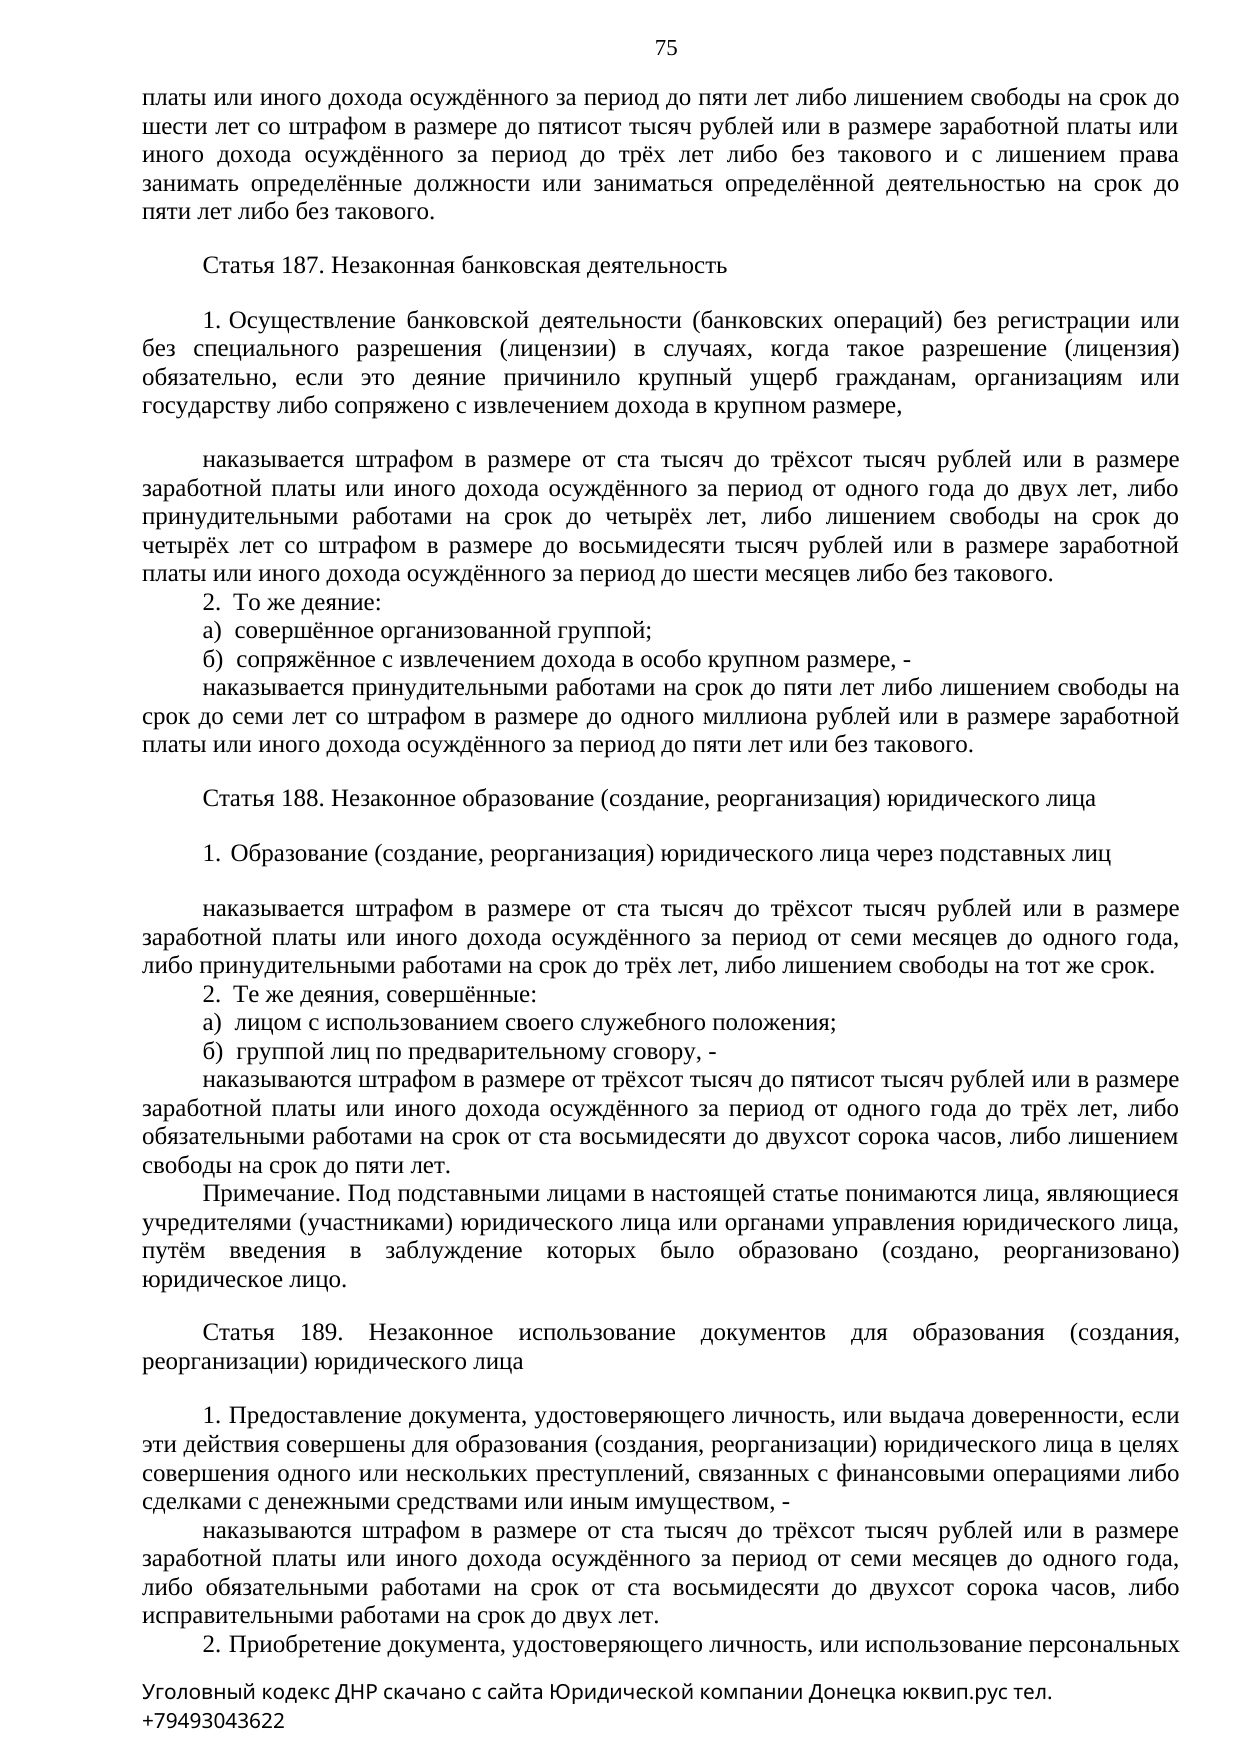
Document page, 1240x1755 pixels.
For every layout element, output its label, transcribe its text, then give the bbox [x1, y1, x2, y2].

text платы или иного дохода осуждённого за период до пяти лет либо лишением свободы на срок до шести лет со штрафом в размере до пятисот тысяч рублей или в размере заработной платы или иного дохода осуждённого за период до трёх лет либо без такового и с лишением права занимать определённые должности или заниматься определённой деятельностью на срок до пяти лет либо без такового. [142, 83, 1181, 225]
text наказывается штрафом в размере от ста тысяч до трёхсот тысяч рублей или в размере заработной платы или иного дохода осуждённого за период от одного года до двух лет, либо принудительными работами на срок до четырёх лет, либо лишением свободы на срок до четырёх лет со штрафом в размере до восьмидесяти тысяч рублей или в размере заработной платы или иного дохода осуждённого за период до шести месяцев либо без такового. [142, 444, 1181, 587]
list Осуществление банковской деятельности (банковских операций) без регистрации или без специального разрешения (лицензии) в случаях, когда такое разрешение (лицензия) обязательно, если это деяние причинило крупный ущерб гражданам, организациям или государству либо сопряжено с извлечением дохода в крупном размере, [142, 305, 1181, 419]
text б) группой лиц по предварительному сговору, - [142, 1036, 1181, 1065]
text а) лицом с использованием своего служебного положения; [142, 1008, 1181, 1036]
list Образование (создание, реорганизация) юридического лица через подставных лиц [142, 842, 1181, 867]
text наказываются штрафом в размере от ста тысяч до трёхсот тысяч рублей или в размере заработной платы или иного дохода осуждённого за период от семи месяцев до одного года, либо обязательными работами на срок от ста восьмидесяти до двухсот сорока часов, либо исправительными работами на срок до двух лет. [142, 1515, 1181, 1629]
list Те же деяния, совершённые: [142, 979, 1181, 1008]
text наказываются штрафом в размере от трёхсот тысяч до пятисот тысяч рублей или в размере заработной платы или иного дохода осуждённого за период от одного года до трёх лет, либо обязательными работами на срок от ста восьмидесяти до двухсот сорока часов, либо лишением свободы на срок до пяти лет. [142, 1065, 1181, 1179]
list Приобретение документа, удостоверяющего личность, или использование персональных [142, 1629, 1181, 1658]
text Статья 189. Незаконное использование документов для образования (создания, реорганизации) юридического лица [142, 1318, 1181, 1376]
text б) сопряжённое с извлечением дохода в особо крупном размере, - [142, 644, 1181, 673]
text Примечание. Под подставными лицами в настоящей статье понимаются лица, являющиеся учредителями (участниками) юридического лица или органами управления юридического лица, путём введения в заблуждение которых было образовано (создано, реорганизовано) юридическое лицо. [142, 1179, 1181, 1293]
text наказывается принудительными работами на срок до пяти лет либо лишением свободы на срок до семи лет со штрафом в размере до одного миллиона рублей или в размере заработной платы или иного дохода осуждённого за период до пяти лет или без такового. [142, 673, 1181, 758]
text а) совершённое организованной группой; [142, 616, 1181, 644]
text наказывается штрафом в размере от ста тысяч до трёхсот тысяч рублей или в размере заработной платы или иного дохода осуждённого за период от семи месяцев до одного года, либо принудительными работами на срок до трёх лет, либо лишением свободы на тот же срок. [142, 893, 1181, 979]
list Предоставление документа, удостоверяющего личность, или выдача доверенности, если эти действия совершены для образования (создания, реорганизации) юридического лица в целях совершения одного или нескольких преступлений, связанных с финансовыми операциями либо сделками с денежными средствами или иным имуществом, - [142, 1401, 1181, 1515]
text Статья 188. Незаконное образование (создание, реорганизация) юридического лица [142, 786, 1181, 811]
text Статья 187. Незаконная банковская деятельность [142, 253, 1181, 278]
list То же деяние: [142, 587, 1181, 616]
